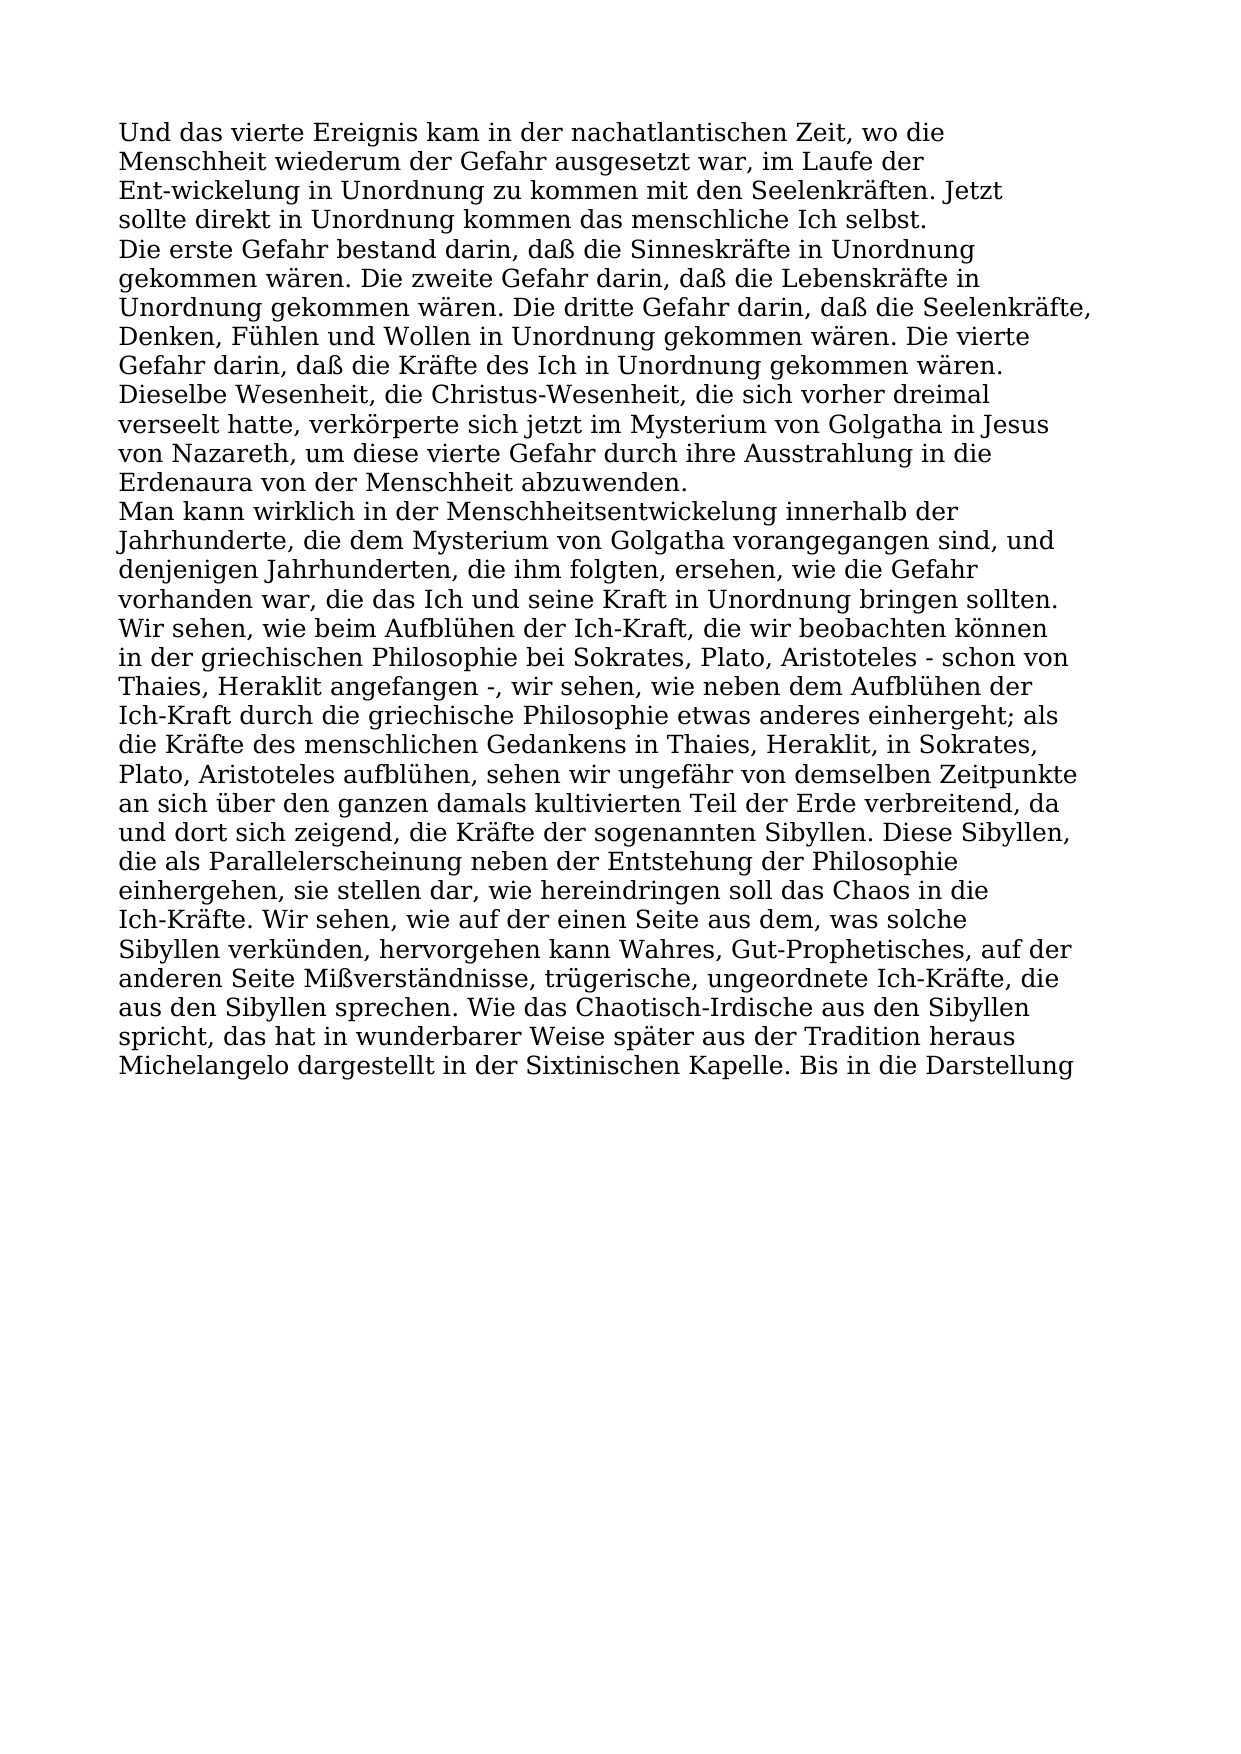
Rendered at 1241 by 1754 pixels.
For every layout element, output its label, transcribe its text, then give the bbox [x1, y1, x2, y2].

text Ent-wickelung in Unordnung zu kommen mit den Seelenkräften. Jetzt [118, 176, 1122, 206]
text in der griechischen Philosophie bei Sokrates, Plato, Aristoteles - schon von [118, 643, 1122, 672]
text Erdenaura von der Menschheit abzuwenden. [118, 468, 1122, 497]
text verseelt hatte, verkörperte sich jetzt im Mysterium von Golgatha in Jesus [118, 410, 1122, 439]
text Menschheit wiederum der Gefahr ausgesetzt war, im Laufe der [118, 147, 1122, 176]
text Jahrhunderte, die dem Mysterium von Golgatha vorangegangen sind, und [118, 526, 1122, 556]
text einhergehen, sie stellen dar, wie hereindringen soll das Chaos in die [118, 876, 1122, 906]
text Unordnung gekommen wären. Die dritte Gefahr darin, daß die Seelenkräfte, [118, 293, 1122, 322]
text aus den Sibyllen sprechen. Wie das Chaotisch-Irdische aus den Sibyllen [118, 993, 1122, 1022]
text Denken, Fühlen und Wollen in Unordnung gekommen wären. Die vierte [118, 322, 1122, 351]
text vorhanden war, die das Ich und seine Kraft in Unordnung bringen sollten. [118, 585, 1122, 614]
text denjenigen Jahrhunderten, die ihm folgten, ersehen, wie die Gefahr [118, 556, 1122, 585]
text die als Parallelerscheinung neben der Entstehung der Philosophie [118, 847, 1122, 876]
text Man kann wirklich in der Menschheitsentwickelung innerhalb der [118, 497, 1122, 526]
text Und das vierte Ereignis kam in der nachatlantischen Zeit, wo die [118, 118, 1122, 147]
text Ich-Kräfte. Wir sehen, wie auf der einen Seite aus dem, was solche [118, 906, 1122, 935]
text und dort sich zeigend, die Kräfte der sogenannten Sibyllen. Diese Sibyllen, [118, 818, 1122, 847]
text Sibyllen verkünden, hervorgehen kann Wahres, Gut-Prophetisches, auf der [118, 935, 1122, 964]
text Plato, Aristoteles aufblühen, sehen wir ungefähr von demselben Zeitpunkte [118, 760, 1122, 789]
text spricht, das hat in wunderbarer Weise später aus der Tradition heraus [118, 1022, 1122, 1051]
text die Kräfte des menschlichen Gedankens in Thaies, Heraklit, in Sokrates, [118, 731, 1122, 760]
text gekommen wären. Die zweite Gefahr darin, daß die Lebenskräfte in [118, 264, 1122, 293]
text Die erste Gefahr bestand darin, daß die Sinneskräfte in Unordnung [118, 235, 1122, 264]
text Wir sehen, wie beim Aufblühen der Ich-Kraft, die wir beobachten können [118, 614, 1122, 643]
text sollte direkt in Unordnung kommen das menschliche Ich selbst. [118, 206, 1122, 235]
text Dieselbe Wesenheit, die Christus-Wesenheit, die sich vorher dreimal [118, 381, 1122, 410]
text von Nazareth, um diese vierte Gefahr durch ihre Ausstrahlung in die [118, 439, 1122, 468]
text an sich über den ganzen damals kultivierten Teil der Erde verbreitend, da [118, 789, 1122, 818]
text Gefahr darin, daß die Kräfte des Ich in Unordnung gekommen wären. [118, 351, 1122, 381]
text anderen Seite Mißverständnisse, trügerische, ungeordnete Ich-Kräfte, die [118, 964, 1122, 993]
text Ich-Kraft durch die griechische Philosophie etwas anderes einhergeht; als [118, 701, 1122, 731]
text Thaies, Heraklit angefangen -, wir sehen, wie neben dem Aufblühen der [118, 672, 1122, 701]
text Michelangelo dargestellt in der Sixtinischen Kapelle. Bis in die Darstellung [118, 1051, 1122, 1081]
